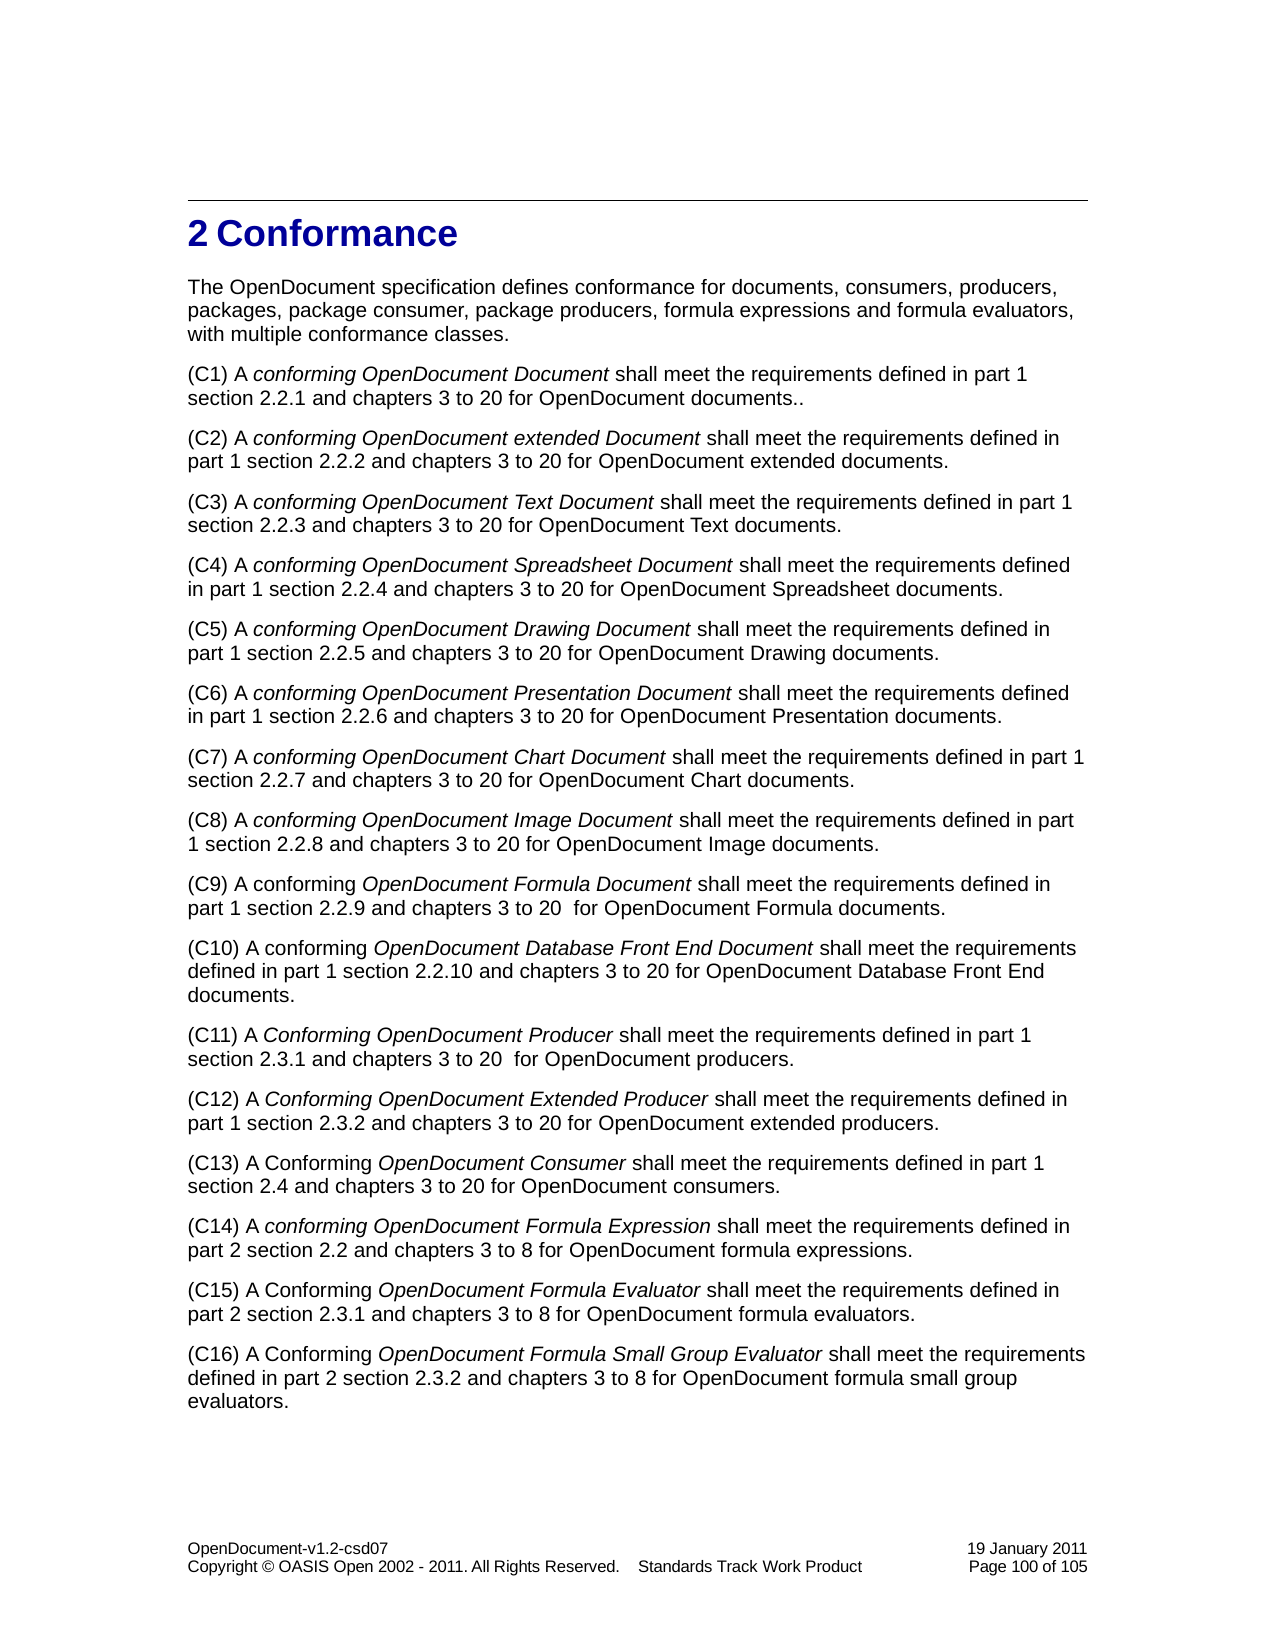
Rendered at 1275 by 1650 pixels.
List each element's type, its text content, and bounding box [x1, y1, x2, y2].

list A conforming OpenDocument Spreadsheet Document shall meet the requirements defined in part 1 section 2.2.4 and chapters 3 to 20 for OpenDocument Spreadsheet documents. [187, 554, 1088, 601]
list A Conforming OpenDocument Producer shall meet the requirements defined in part 1 section 2.3.1 and chapters 3 to 20 for OpenDocument producers. [187, 1024, 1088, 1071]
list A conforming OpenDocument Database Front End Document shall meet the requirements defined in part 1 section 2.2.10 and chapters 3 to 20 for OpenDocument Database Front End documents. [187, 936, 1088, 1007]
list A Conforming OpenDocument Consumer shall meet the requirements defined in part 1 section 2.4 and chapters 3 to 20 for OpenDocument consumers. [187, 1151, 1088, 1198]
list A conforming OpenDocument Text Document shall meet the requirements defined in part 1 section 2.2.3 and chapters 3 to 20 for OpenDocument Text documents. [187, 490, 1088, 537]
list A conforming OpenDocument Presentation Document shall meet the requirements defined in part 1 section 2.2.6 and chapters 3 to 20 for OpenDocument Presentation documents. [187, 681, 1088, 728]
list A conforming OpenDocument Document shall meet the requirements defined in part 1 section 2.2.1 and chapters 3 to 20 for OpenDocument documents.. [187, 363, 1088, 410]
subtitle Conformance [187, 201, 1088, 254]
list A Conforming OpenDocument Extended Producer shall meet the requirements defined in part 1 section 2.3.2 and chapters 3 to 20 for OpenDocument extended producers. [187, 1087, 1088, 1134]
text The OpenDocument specification defines conformance for documents, consumers, producers, packages, package consumer, package producers, formula expressions and formula evaluators, with multiple conformance classes. [187, 275, 1088, 346]
list A Conforming OpenDocument Formula Evaluator shall meet the requirements defined in part 2 section 2.3.1 and chapters 3 to 8 for OpenDocument formula evaluators. [187, 1279, 1088, 1326]
list A conforming OpenDocument Image Document shall meet the requirements defined in part 1 section 2.2.8 and chapters 3 to 20 for OpenDocument Image documents. [187, 809, 1088, 856]
list A conforming OpenDocument extended Document shall meet the requirements defined in part 1 section 2.2.2 and chapters 3 to 20 for OpenDocument extended documents. [187, 426, 1088, 473]
list A conforming OpenDocument Drawing Document shall meet the requirements defined in part 1 section 2.2.5 and chapters 3 to 20 for OpenDocument Drawing documents. [187, 618, 1088, 665]
list A conforming OpenDocument Formula Expression shall meet the requirements defined in part 2 section 2.2 and chapters 3 to 8 for OpenDocument formula expressions. [187, 1215, 1088, 1262]
list A Conforming OpenDocument Formula Small Group Evaluator shall meet the requirements defined in part 2 section 2.3.2 and chapters 3 to 8 for OpenDocument formula small group evaluators. [187, 1342, 1088, 1413]
list A conforming OpenDocument Chart Document shall meet the requirements defined in part 1 section 2.2.7 and chapters 3 to 20 for OpenDocument Chart documents. [187, 745, 1088, 792]
list A conforming OpenDocument Formula Document shall meet the requirements defined in part 1 section 2.2.9 and chapters 3 to 20 for OpenDocument Formula documents. [187, 873, 1088, 920]
